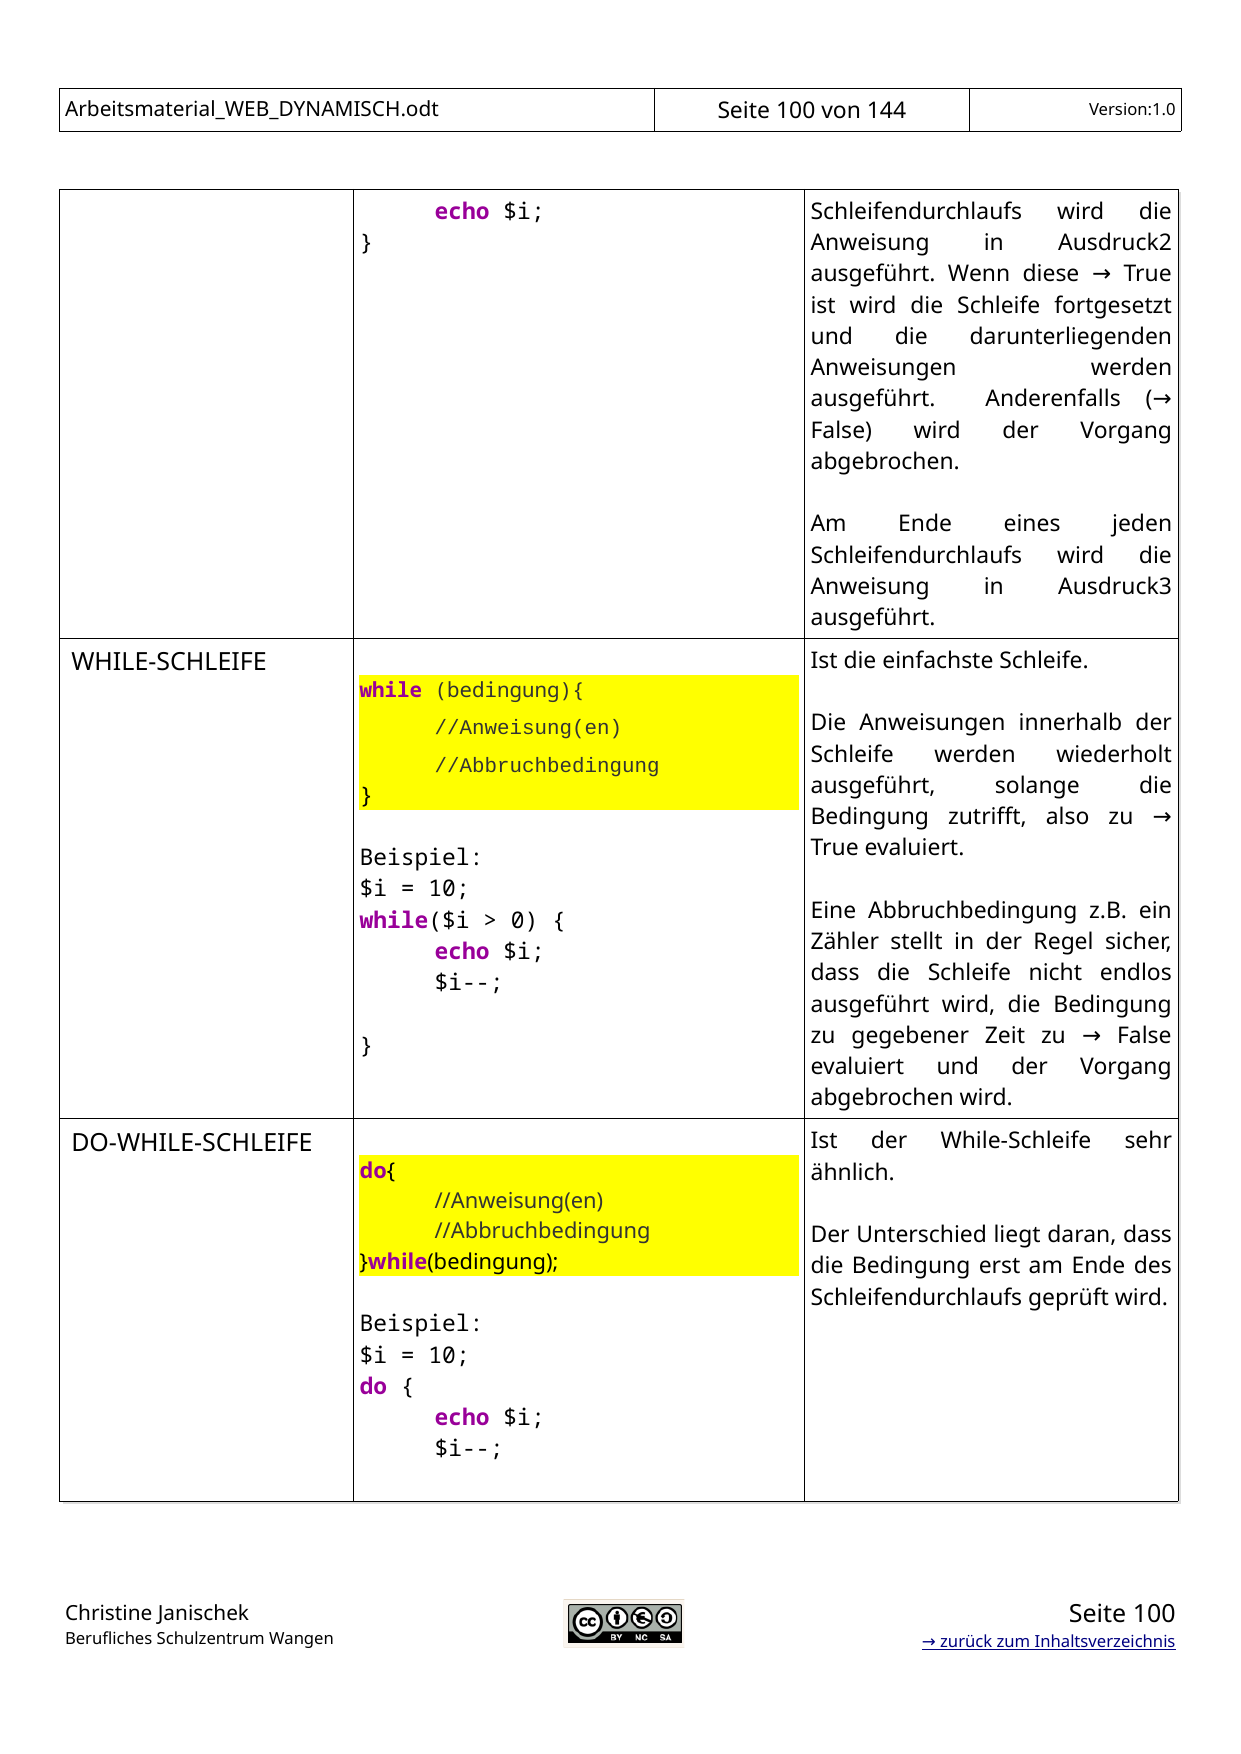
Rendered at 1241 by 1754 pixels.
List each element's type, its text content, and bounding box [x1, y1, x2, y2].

table_cell WHILE-SCHLEIFE [60, 639, 353, 1118]
table_cell while (bedingung){ //Anweisung(en) //Abbruchbedingung } Beispiel: $i = 10; while($i > 0) { echo $i; $i--; } [354, 639, 804, 1118]
picture [563, 1598, 685, 1648]
table_cell echo $i; } [354, 190, 804, 638]
table_cell do{ //Anweisung(en) //Abbruchbedingung }while(bedingung); Beispiel: $i = 10; do { echo $i; $i--; [354, 1119, 804, 1501]
table_cell Schleifendurchlaufs wird die Anweisung in Ausdruck2 ausgeführt. Wenn diese → True ist wird die Schleife fortgesetzt und die darunterliegenden Anweisungen werden ausgeführt. Anderenfalls (→ False) wird der Vorgang abgebrochen. Am Ende eines jeden Schleifendurchlaufs wird die Anweisung in Ausdruck3 ausgeführt. [805, 190, 1178, 638]
table_cell DO-WHILE-SCHLEIFE [60, 1119, 353, 1501]
table_cell Ist die einfachste Schleife. Die Anweisungen innerhalb der Schleife werden wiederholt ausgeführt, solange die Bedingung zutrifft, also zu → True evaluiert. Eine Abbruchbedingung z.B. ein Zähler stellt in der Regel sicher, dass die Schleife nicht endlos ausgeführt wird, die Bedingung zu gegebener Zeit zu → False evaluiert und der Vorgang abgebrochen wird. [805, 639, 1178, 1118]
table_cell [60, 190, 353, 638]
table_cell Ist der While-Schleife sehr ähnlich. Der Unterschied liegt daran, dass die Bedingung erst am Ende des Schleifendurchlaufs geprüft wird. [805, 1119, 1178, 1501]
